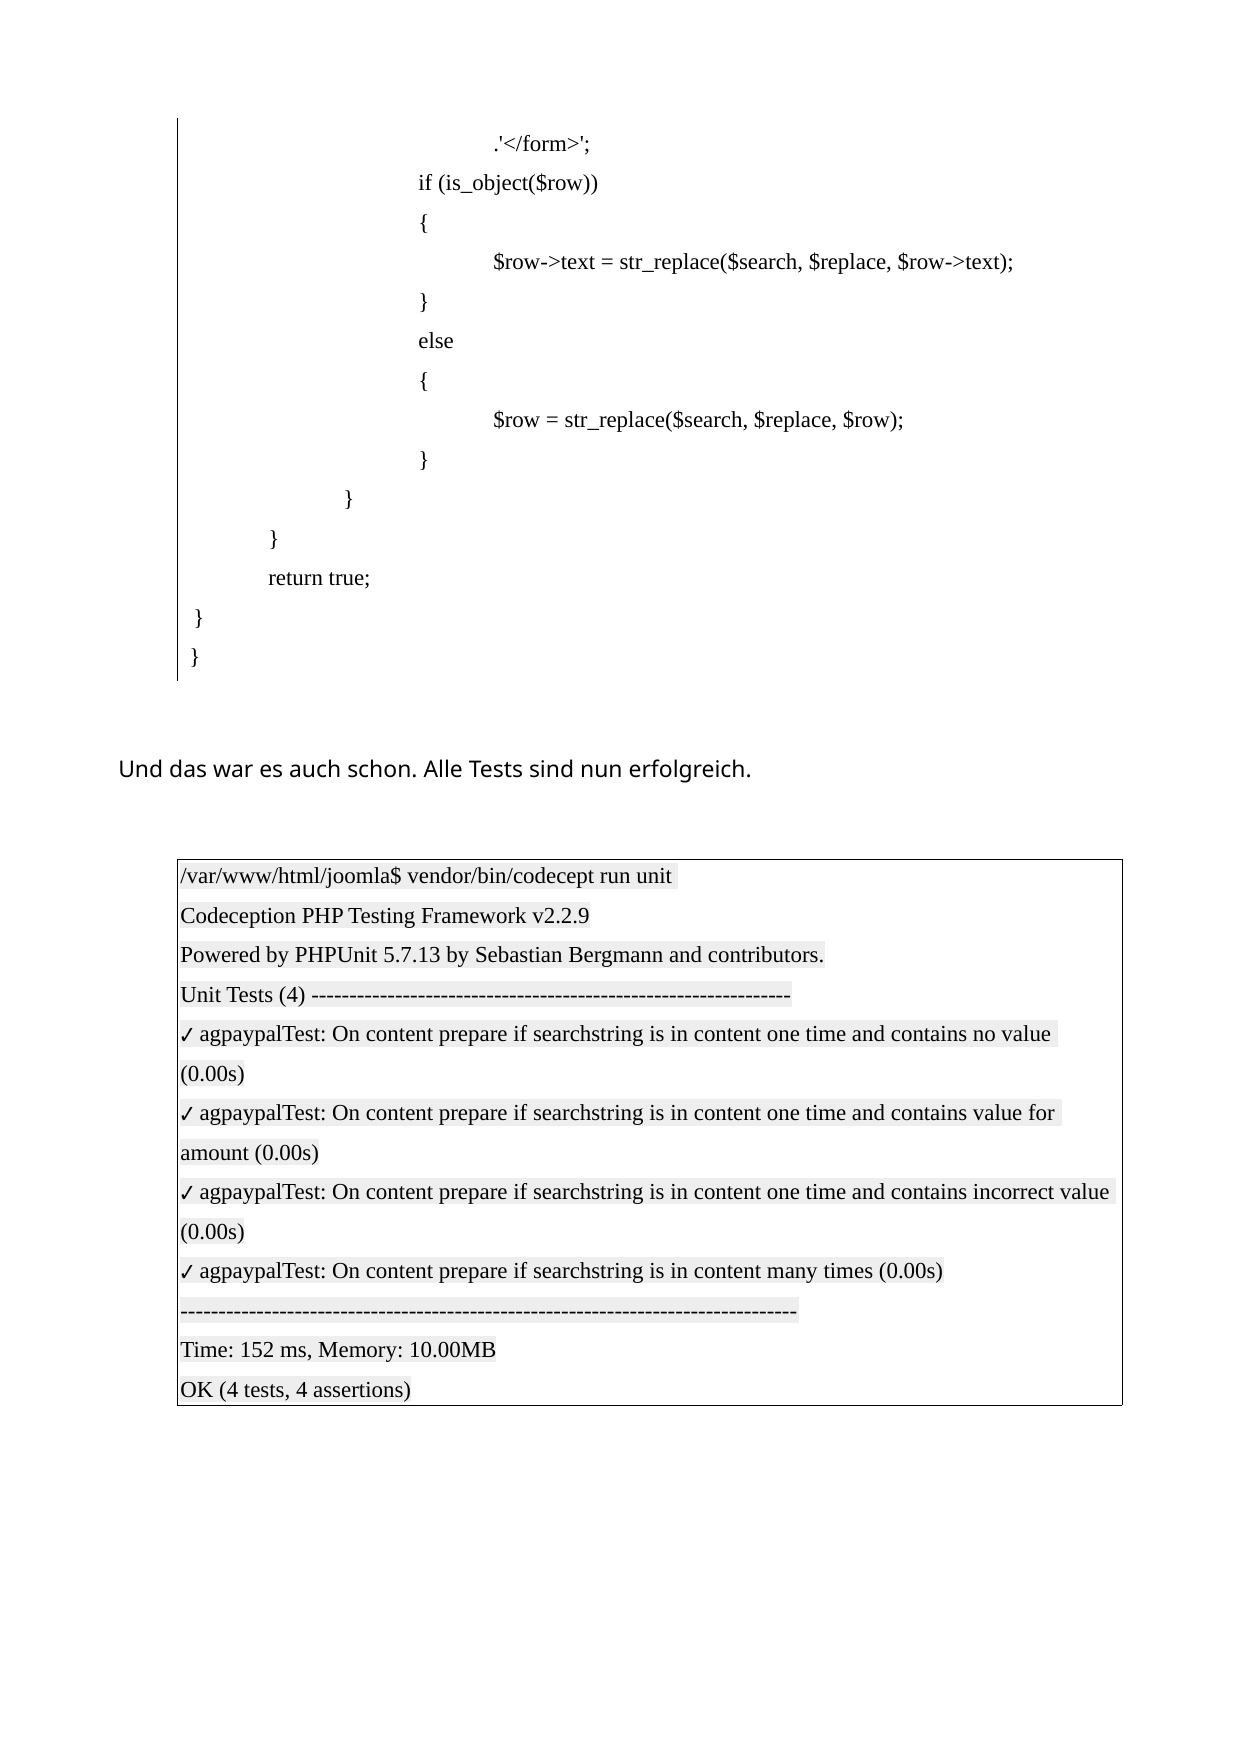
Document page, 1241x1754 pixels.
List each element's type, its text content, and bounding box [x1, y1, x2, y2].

text /var/www/html/joomla$ vendor/bin/codecept run unit Codeception PHP Testing Framework v2.2.9 Powered by PHPUnit 5.7.13 by Sebastian Bergmann and contributors. Unit Tests (4) --------------------------------------------------------------- ✔ agpaypalTest: On content prepare if searchstring is in content one time and contains no value (0.00s) ✔ agpaypalTest: On content prepare if searchstring is in content one time and contains value for amount (0.00s) ✔ agpaypalTest: On content prepare if searchstring is in content one time and contains incorrect value (0.00s) ✔ agpaypalTest: On content prepare if searchstring is in content many times (0.00s) --------------------------------------------------------------------------------- Time: 152 ms, Memory: 10.00MB OK (4 tests, 4 assertions) [178, 860, 1122, 1405]
text .'</form>'; if (is_object($row)) { $row->text = str_replace($search, $replace, $row->text); } else { $row = str_replace($search, $replace, $row); } } } return true; } } [178, 118, 1122, 681]
text Und das war es auch schon. Alle Tests sind nun erfolgreich. [118, 753, 1122, 785]
